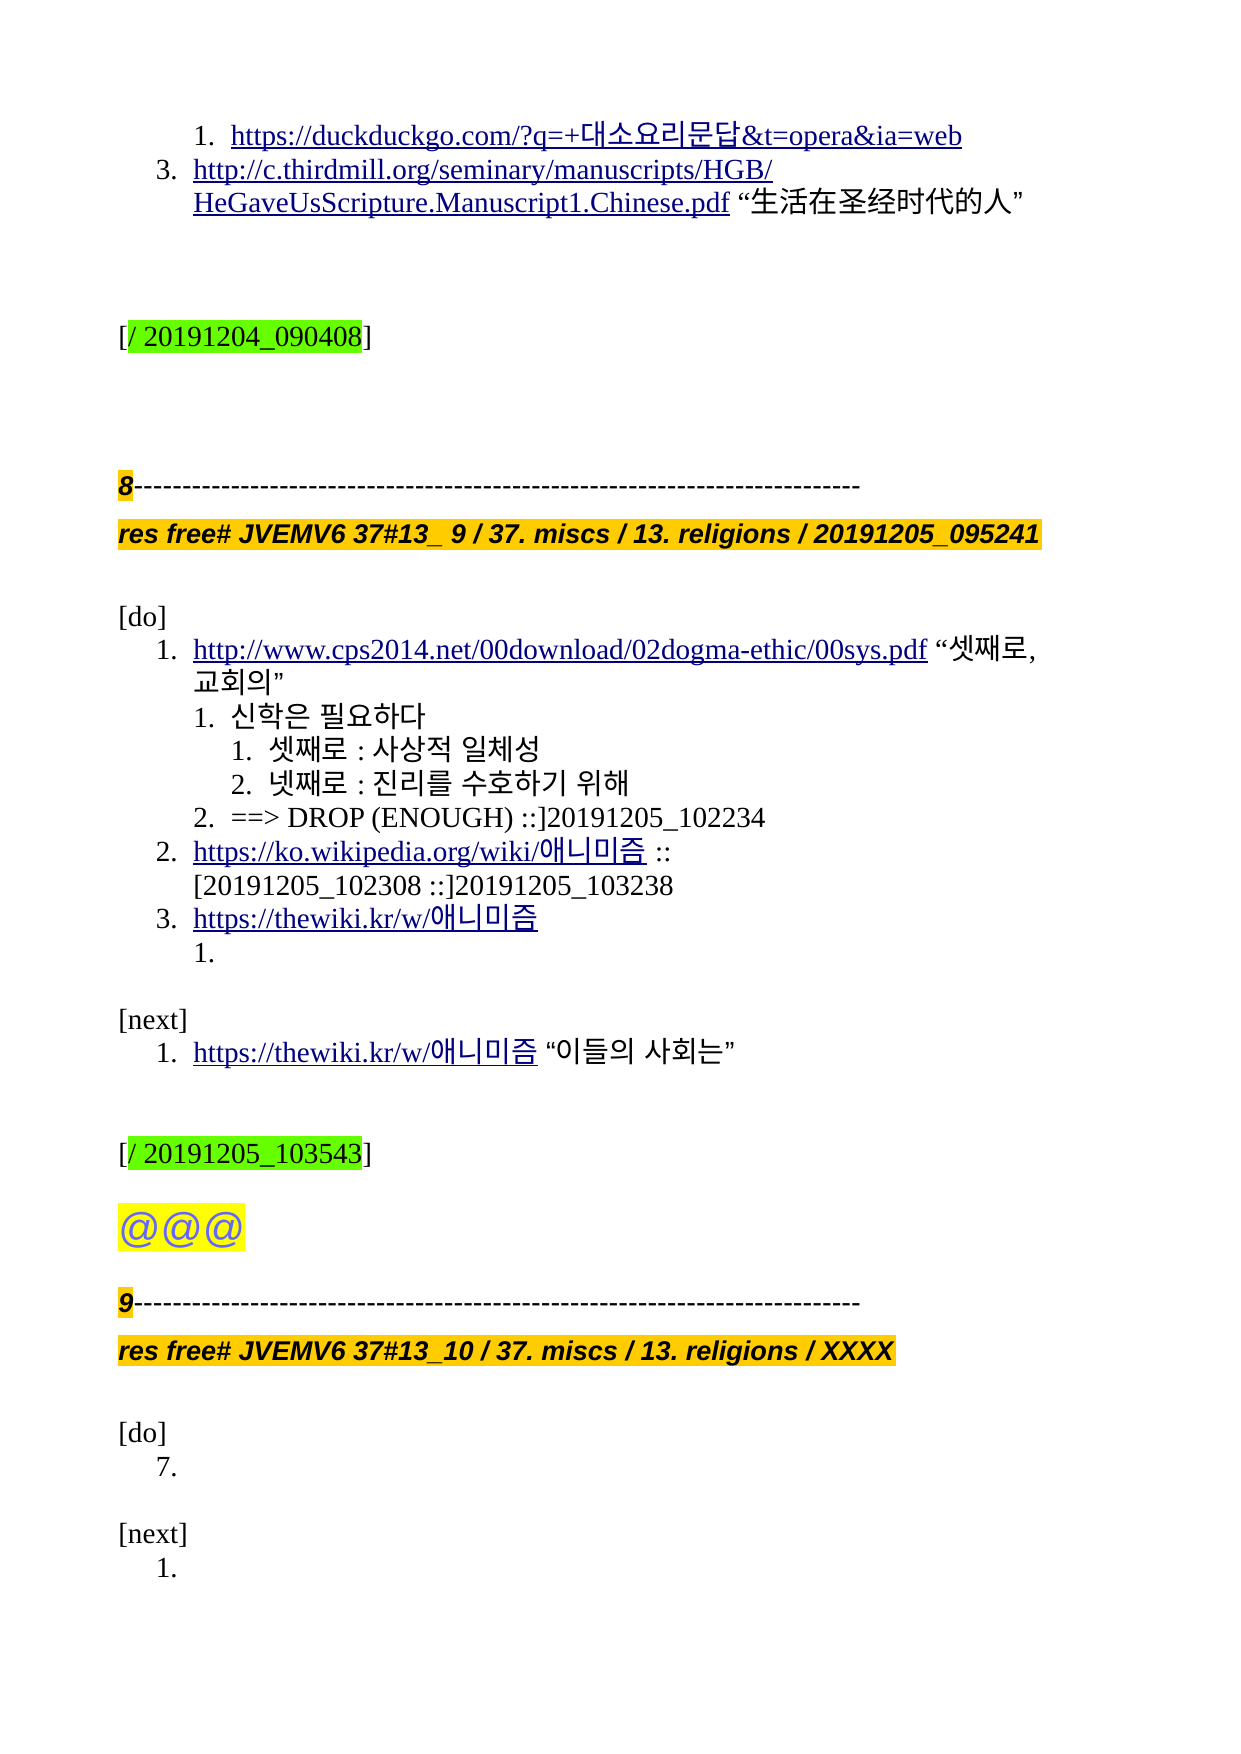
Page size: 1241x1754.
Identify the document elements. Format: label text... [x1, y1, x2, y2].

text res free# JVEMV6 37#13_10 / 37. miscs / 13. religions / XXXX [118, 1335, 1122, 1366]
list 신학은 필요하다 [193, 699, 1122, 733]
text [do] [118, 599, 1122, 632]
text [/ 20191204_090408] [118, 319, 1122, 353]
text 9--------------------------------------------------------------------------- [118, 1285, 1122, 1318]
list https://ko.wikipedia.org/wiki/애니미즘 ::[20191205_102308 ::]20191205_103238 [156, 834, 1122, 901]
text [/ 20191205_103543] [118, 1136, 1122, 1170]
list 넷째로 : 진리를 수호하기 위해 [231, 767, 1122, 801]
text [do] [118, 1416, 1122, 1449]
text 8--------------------------------------------------------------------------- [118, 468, 1122, 502]
list https://thewiki.kr/w/애니미즘 “이들의 사회는” [156, 1036, 1122, 1069]
text res free# JVEMV6 37#13_ 9 / 37. miscs / 13. religions / 20191205_095241 [118, 518, 1122, 550]
list http://c.thirdmill.org/seminary/manuscripts/HGB/HeGaveUsScripture.Manuscript1.Chinese.pdf “生活在圣经时代的人” [156, 152, 1122, 219]
list 셋째로 : 사상적 일체성 [231, 733, 1122, 767]
list http://www.cps2014.net/00download/02dogma-ethic/00sys.pdf “셋째로, 교회의” [156, 632, 1122, 699]
text [next] [118, 1516, 1122, 1550]
list ==> DROP (ENOUGH) ::]20191205_102234 [193, 801, 1122, 834]
text @@@ [118, 1203, 1122, 1251]
list https://thewiki.kr/w/애니미즘 [156, 901, 1122, 935]
text [next] [118, 1002, 1122, 1036]
list https://duckduckgo.com/?q=+대소요리문답&t=opera&ia=web [193, 118, 1122, 152]
